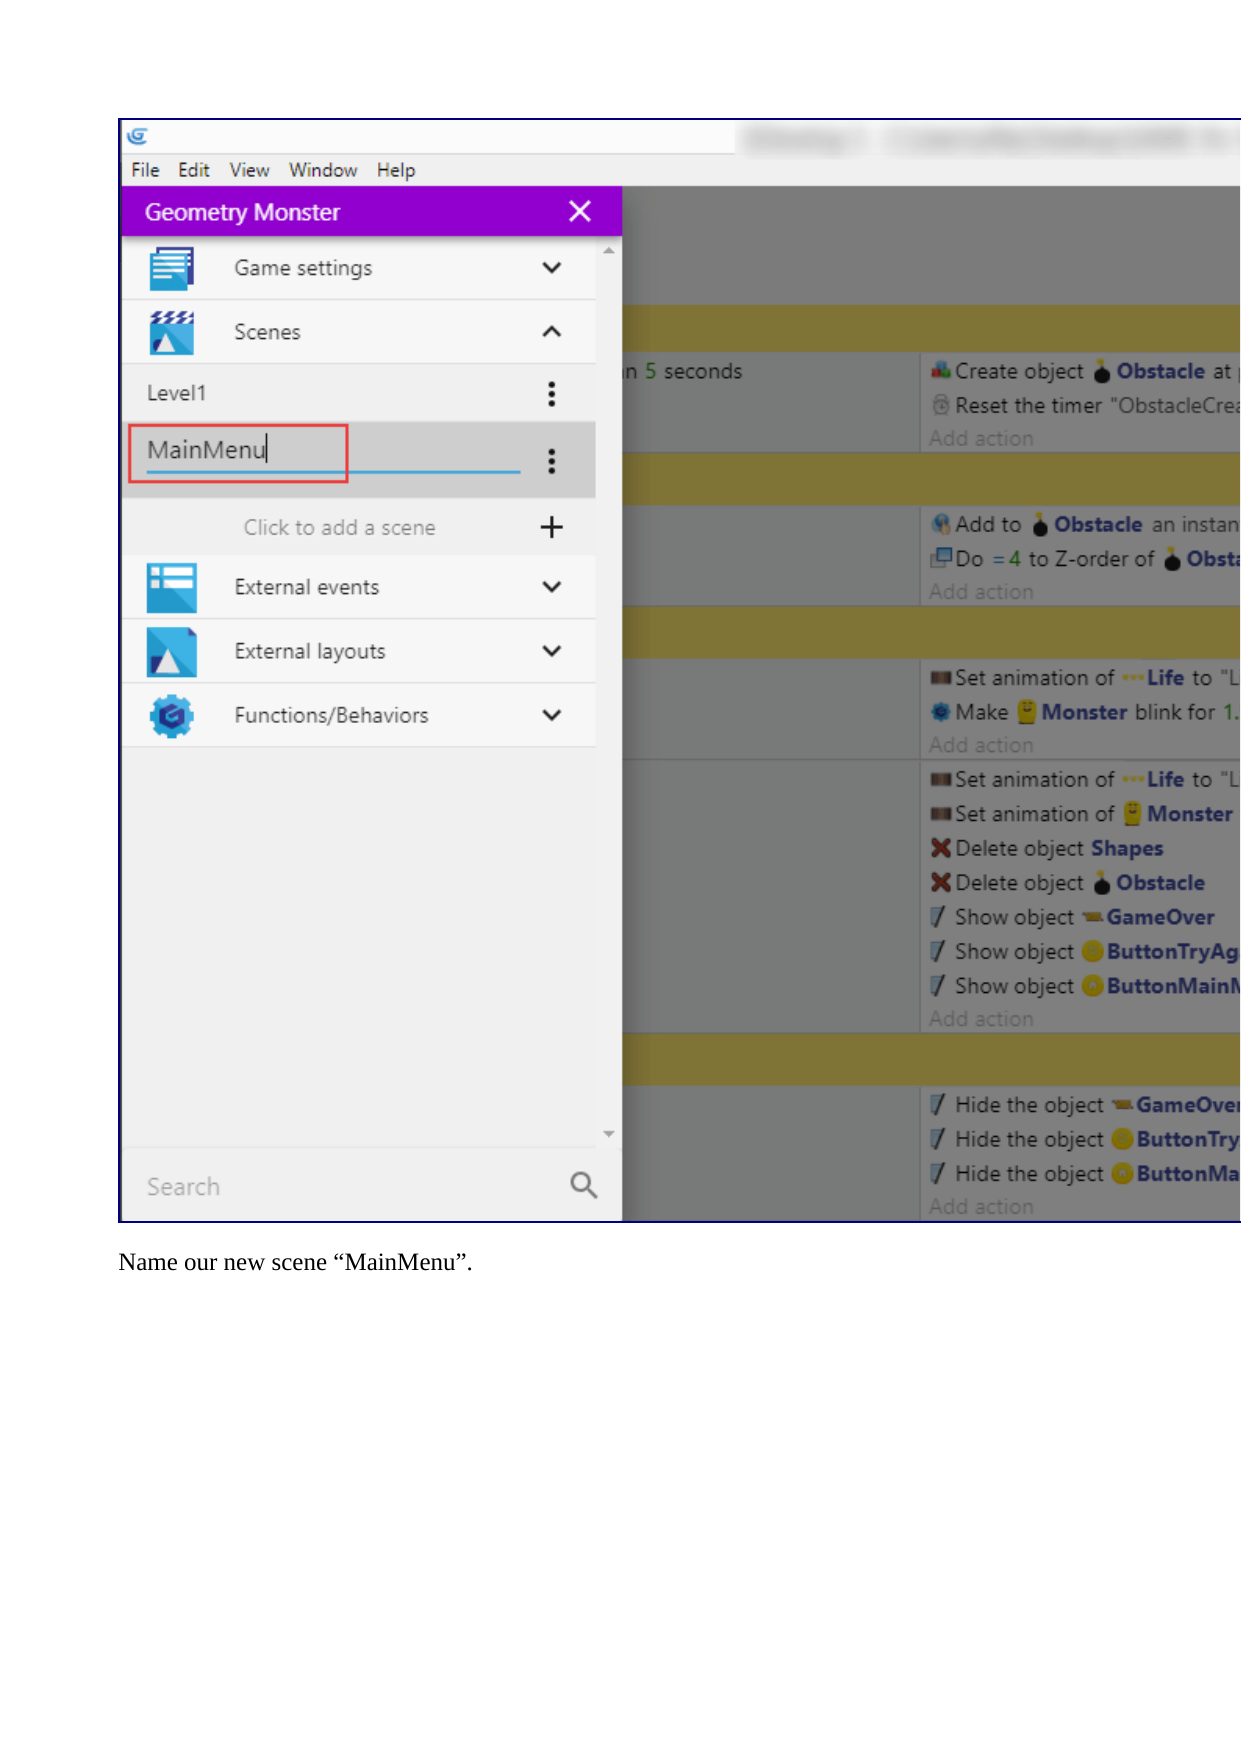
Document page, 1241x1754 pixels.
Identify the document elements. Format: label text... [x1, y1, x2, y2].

text Name our new scene “MainMenu”. [118, 1247, 1122, 1276]
picture [120, 120, 1241, 1221]
